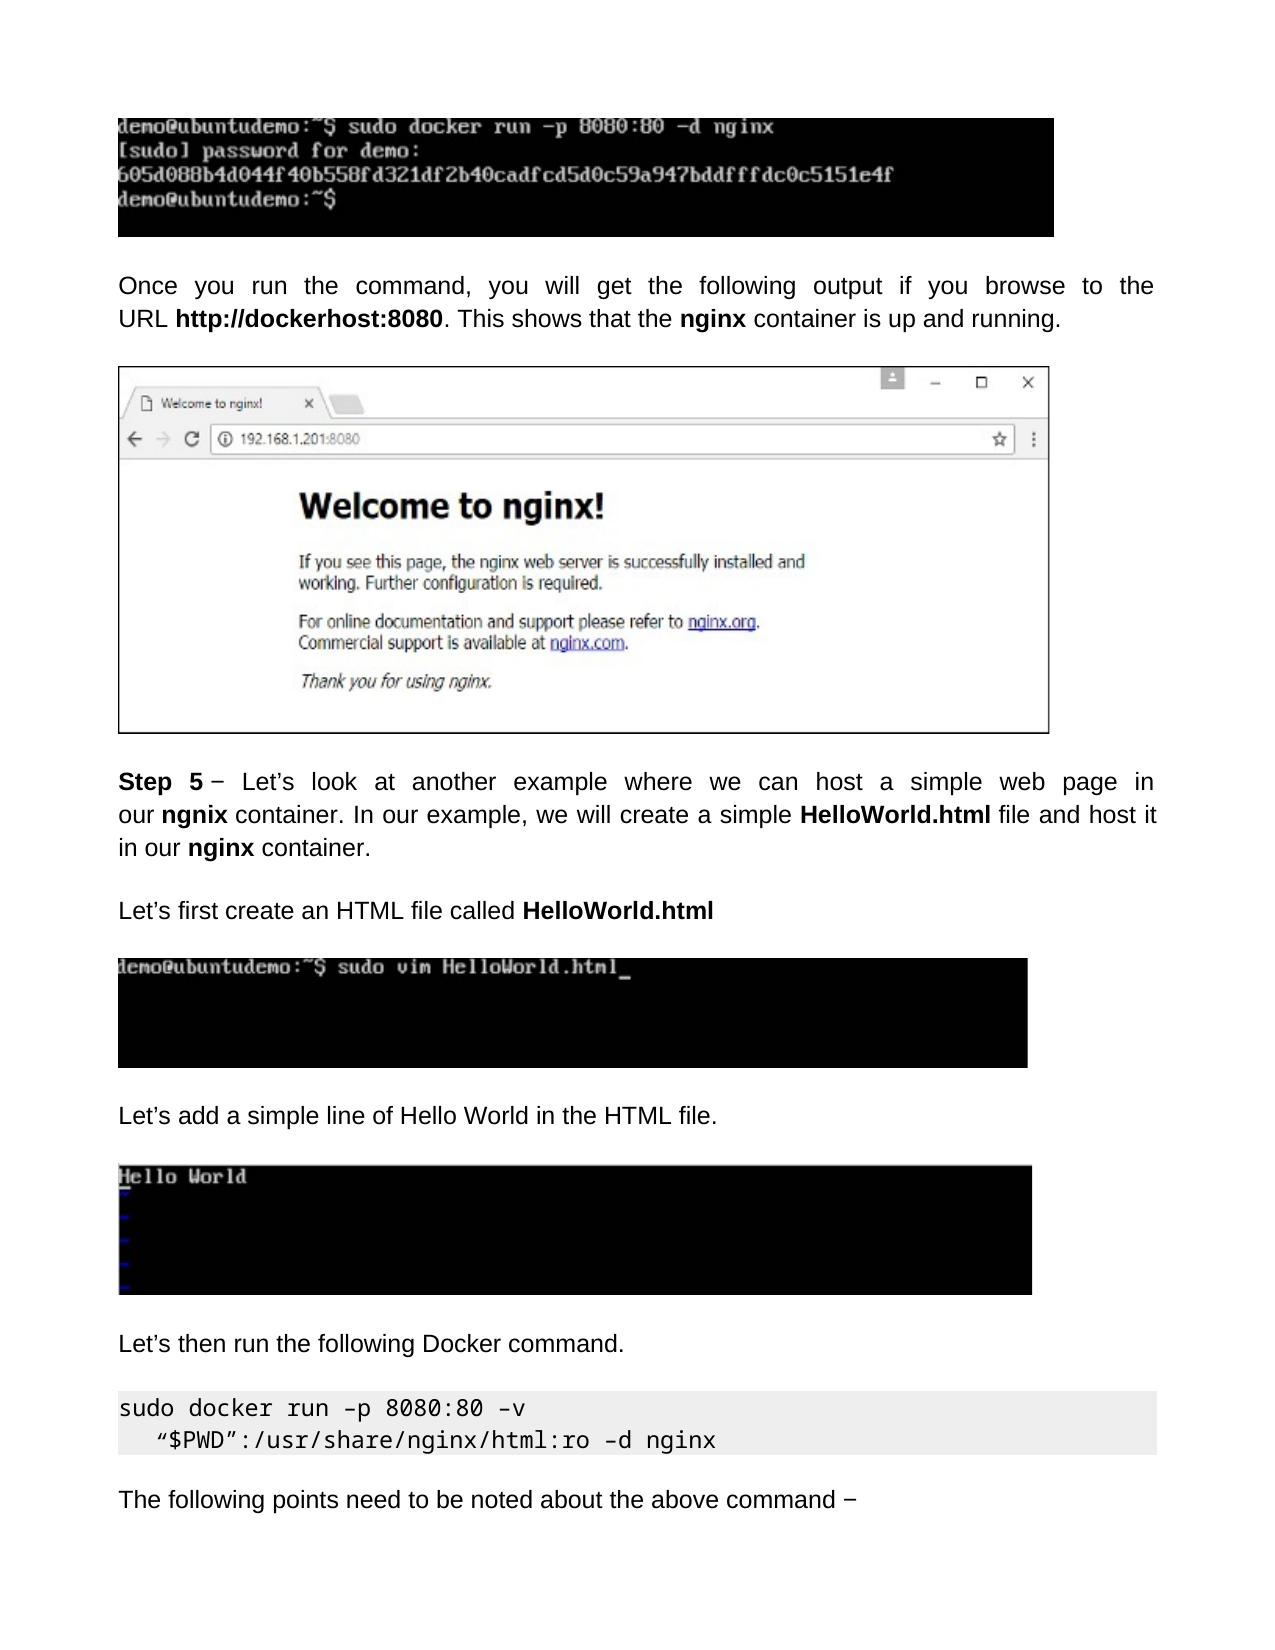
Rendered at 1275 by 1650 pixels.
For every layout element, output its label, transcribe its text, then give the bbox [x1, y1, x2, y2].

picture [118, 118, 1054, 237]
text Once you run the command, you will get the following output if you browse to the URL http://dockerhost:8080. This shows that the nginx container is up and running. [118, 271, 1157, 332]
text sudo docker run –p 8080:80 –v [118, 1391, 1157, 1423]
text Step 5 − Let’s look at another example where we can host a simple web page in our ngnix container. In our example, we will create a simple HelloWorld.html file and host it in our nginx container. [118, 767, 1157, 862]
picture [118, 958, 1028, 1068]
text “$PWD”:/usr/share/nginx/html:ro –d nginx [118, 1423, 1157, 1455]
text Let’s add a simple line of Hello World in the HTML file. [118, 1101, 1157, 1130]
picture [118, 366, 1050, 734]
text Let’s first create an HTML file called HelloWorld.html [118, 896, 1157, 924]
text Let’s then run the following Docker command. [118, 1329, 1157, 1357]
picture [118, 1163, 1033, 1295]
text The following points need to be noted about the above command − [118, 1485, 1157, 1513]
